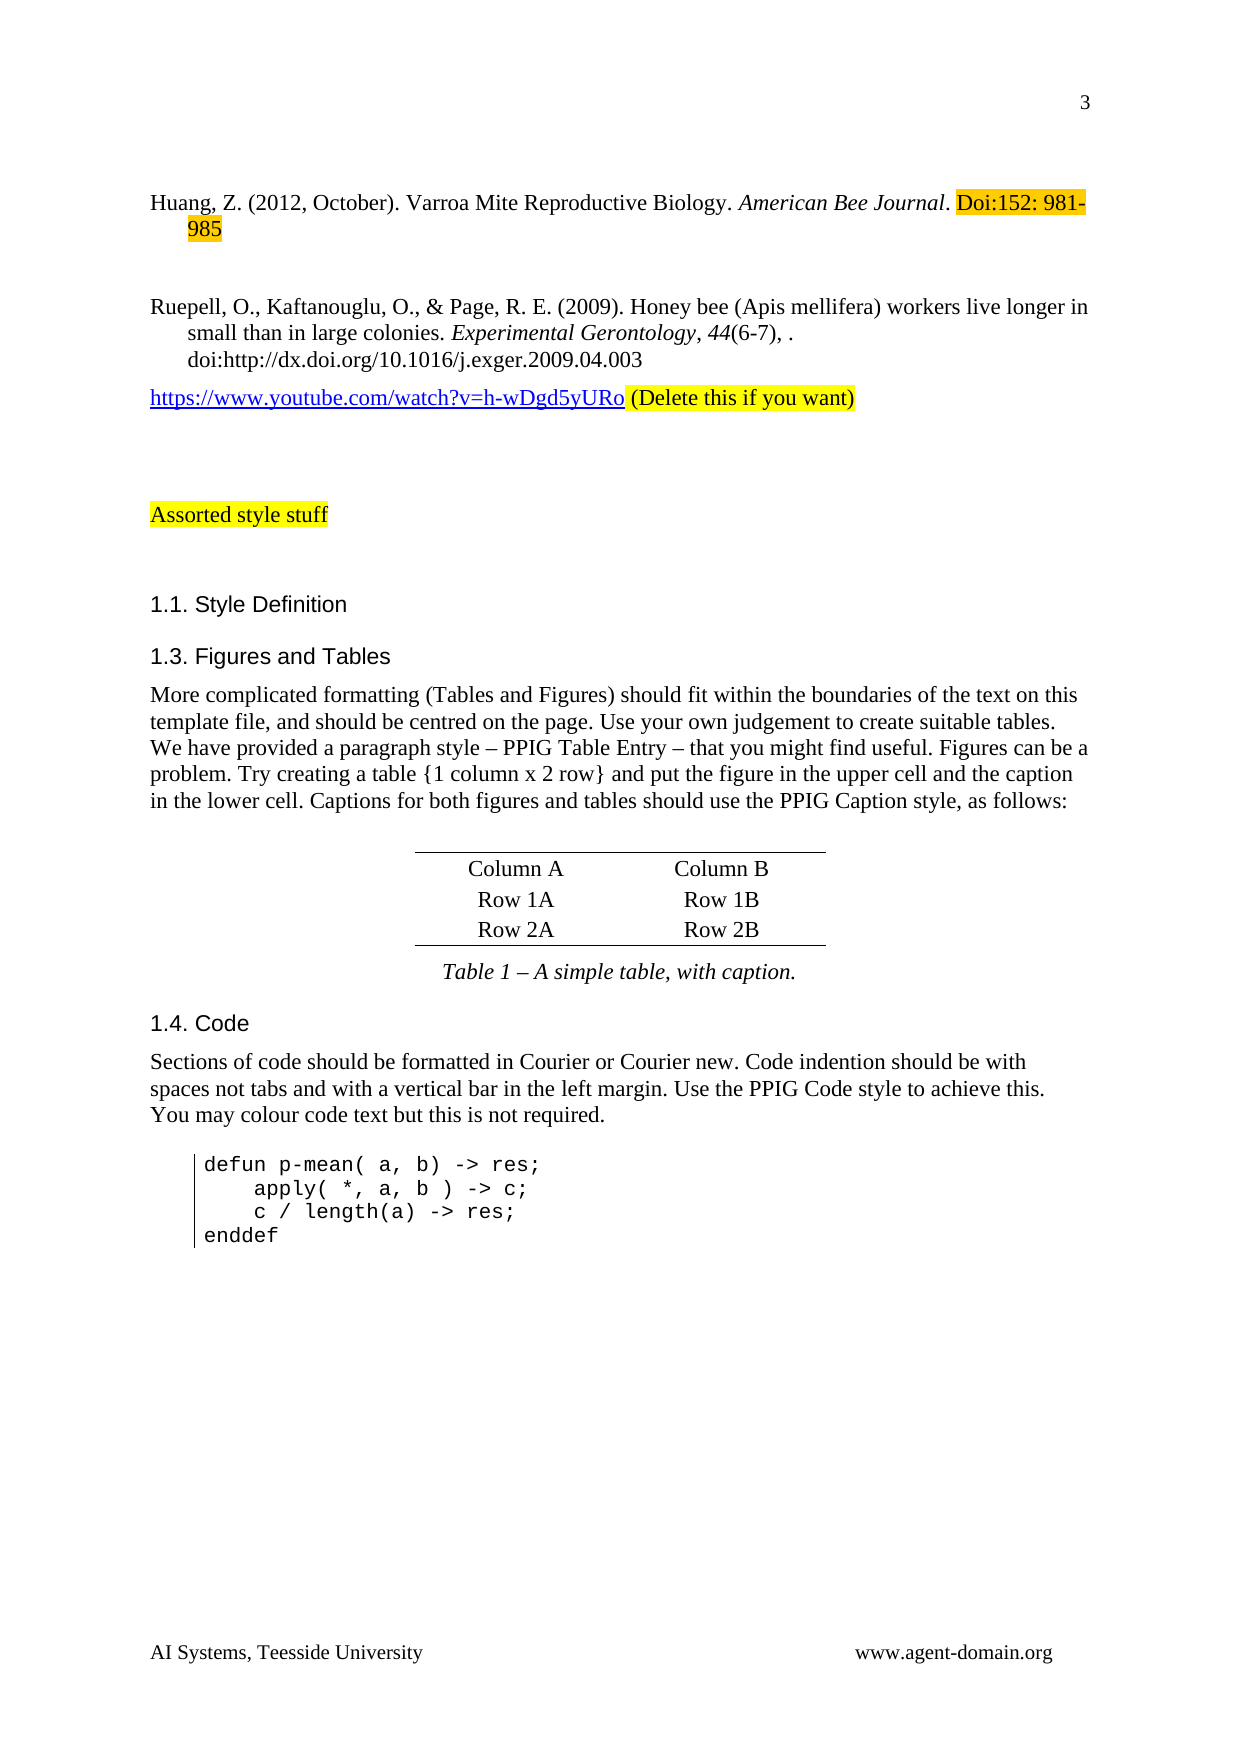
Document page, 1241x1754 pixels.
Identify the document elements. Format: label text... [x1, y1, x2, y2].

text https://www.youtube.com/watch?v=h-wDgd5yURo (Delete this if you want) [150, 384, 1090, 411]
text defun p-mean( a, b) -> res; [195, 1154, 1090, 1177]
table_cell Row 1A [415, 884, 617, 914]
subtitle 1.1. Style Definition [150, 591, 1090, 618]
subtitle 1.3. Figures and Tables [150, 643, 1090, 669]
table_cell Row 2B [617, 914, 826, 945]
text enddef [195, 1225, 1090, 1248]
text More complicated formatting (Tables and Figures) should fit within the boundaries of the text on this template file, and should be centred on the page. Use your own judgement to create suitable tables. We have provided a paragraph style – PPIG Table Entry – that you might find useful. Figures can be a problem. Try creating a table {1 column x 2 row} and put the figure in the upper cell and the caption in the lower cell. Captions for both figures and tables should use the PPIG Caption style, as follows: [150, 681, 1090, 813]
text Huang, Z. (2012, October). Varroa Mite Reproductive Biology. American Bee Journal. Doi:152: 981-985 [150, 189, 1090, 242]
table_header Column B [617, 853, 826, 884]
table_cell Row 1B [617, 884, 826, 914]
text Assorted style stuff [150, 501, 1090, 527]
table_cell Row 2A [415, 914, 617, 945]
text Ruepell, O., Kaftanouglu, O., & Page, R. E. (2009). Honey bee (Apis mellifera) workers live longer in small than in large colonies. Experimental Gerontology, 44(6-7), . doi:http://dx.doi.org/10.1016/j.exger.2009.04.003 [150, 293, 1090, 372]
table_header Column A [415, 853, 617, 884]
subtitle 1.4. Code [150, 1009, 1090, 1036]
text apply( *, a, b ) -> c; [195, 1177, 1090, 1201]
text c / length(a) -> res; [195, 1201, 1090, 1225]
text Sections of code should be formatted in Courier or Courier new. Code indention should be with spaces not tabs and with a vertical bar in the left margin. Use the PPIG Code style to achieve this. You may colour code text but this is not required. [150, 1048, 1090, 1154]
text Table 1 – A simple table, with caption. [150, 958, 1090, 984]
